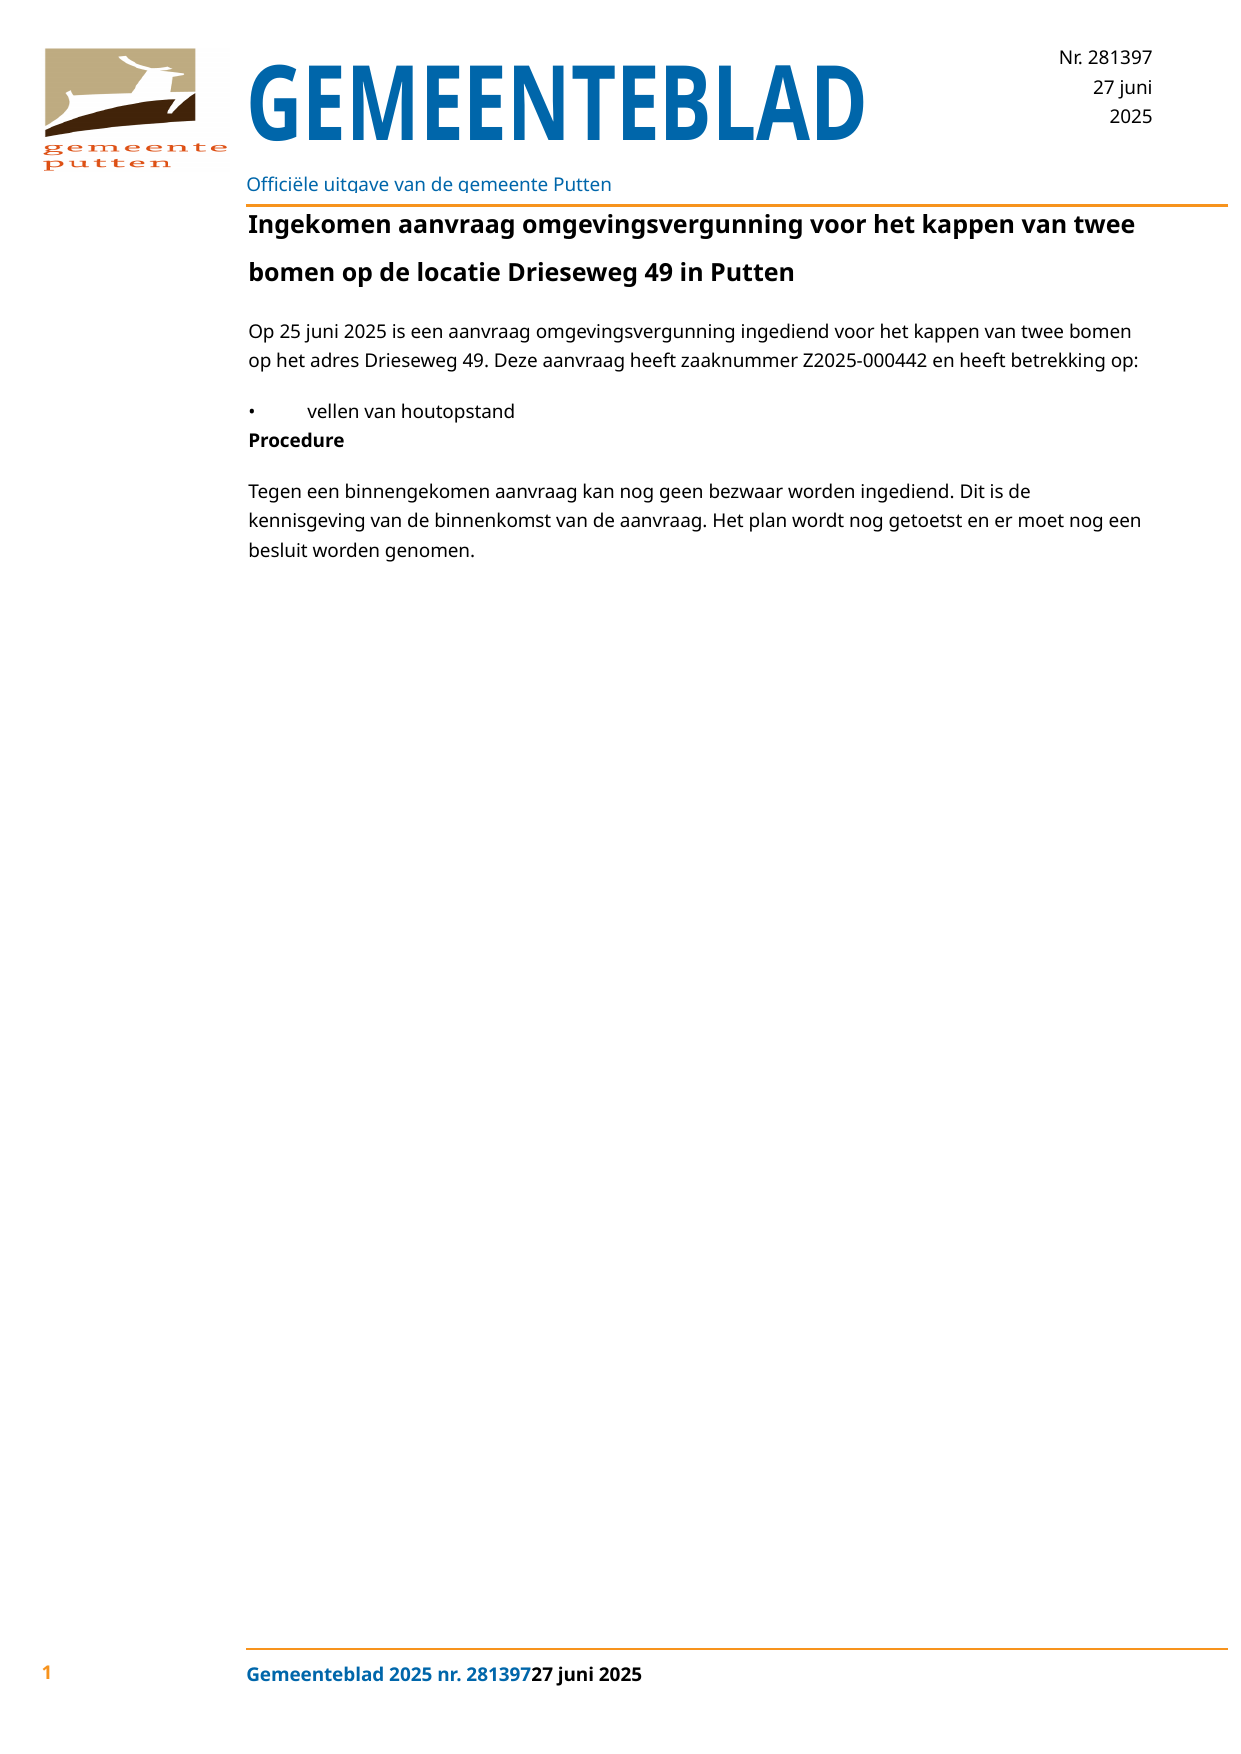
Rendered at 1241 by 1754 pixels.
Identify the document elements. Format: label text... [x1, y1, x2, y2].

text Ingekomen aanvraag omgevingsvergunning voor het kappen van twee bomen op de locatie Drieseweg 49 in Putten [248, 207, 1152, 288]
text Tegen een binnengekomen aanvraag kan nog geen bezwaar worden ingediend. Dit is de kennisgeving van de binnenkomst van de aanvraag. Het plan wordt nog getoetst en er moet nog een besluit worden genomen. [248, 478, 1152, 563]
text Procedure [248, 427, 1152, 453]
picture [41, 47, 231, 172]
list vellen van houtopstand [248, 398, 1152, 424]
text Op 25 juni 2025 is een aanvraag omgevingsvergunning ingediend voor het kappen van twee bomen op het adres Drieseweg 49. Deze aanvraag heeft zaaknummer Z2025-000442 en heeft betrekking op: [248, 318, 1152, 373]
